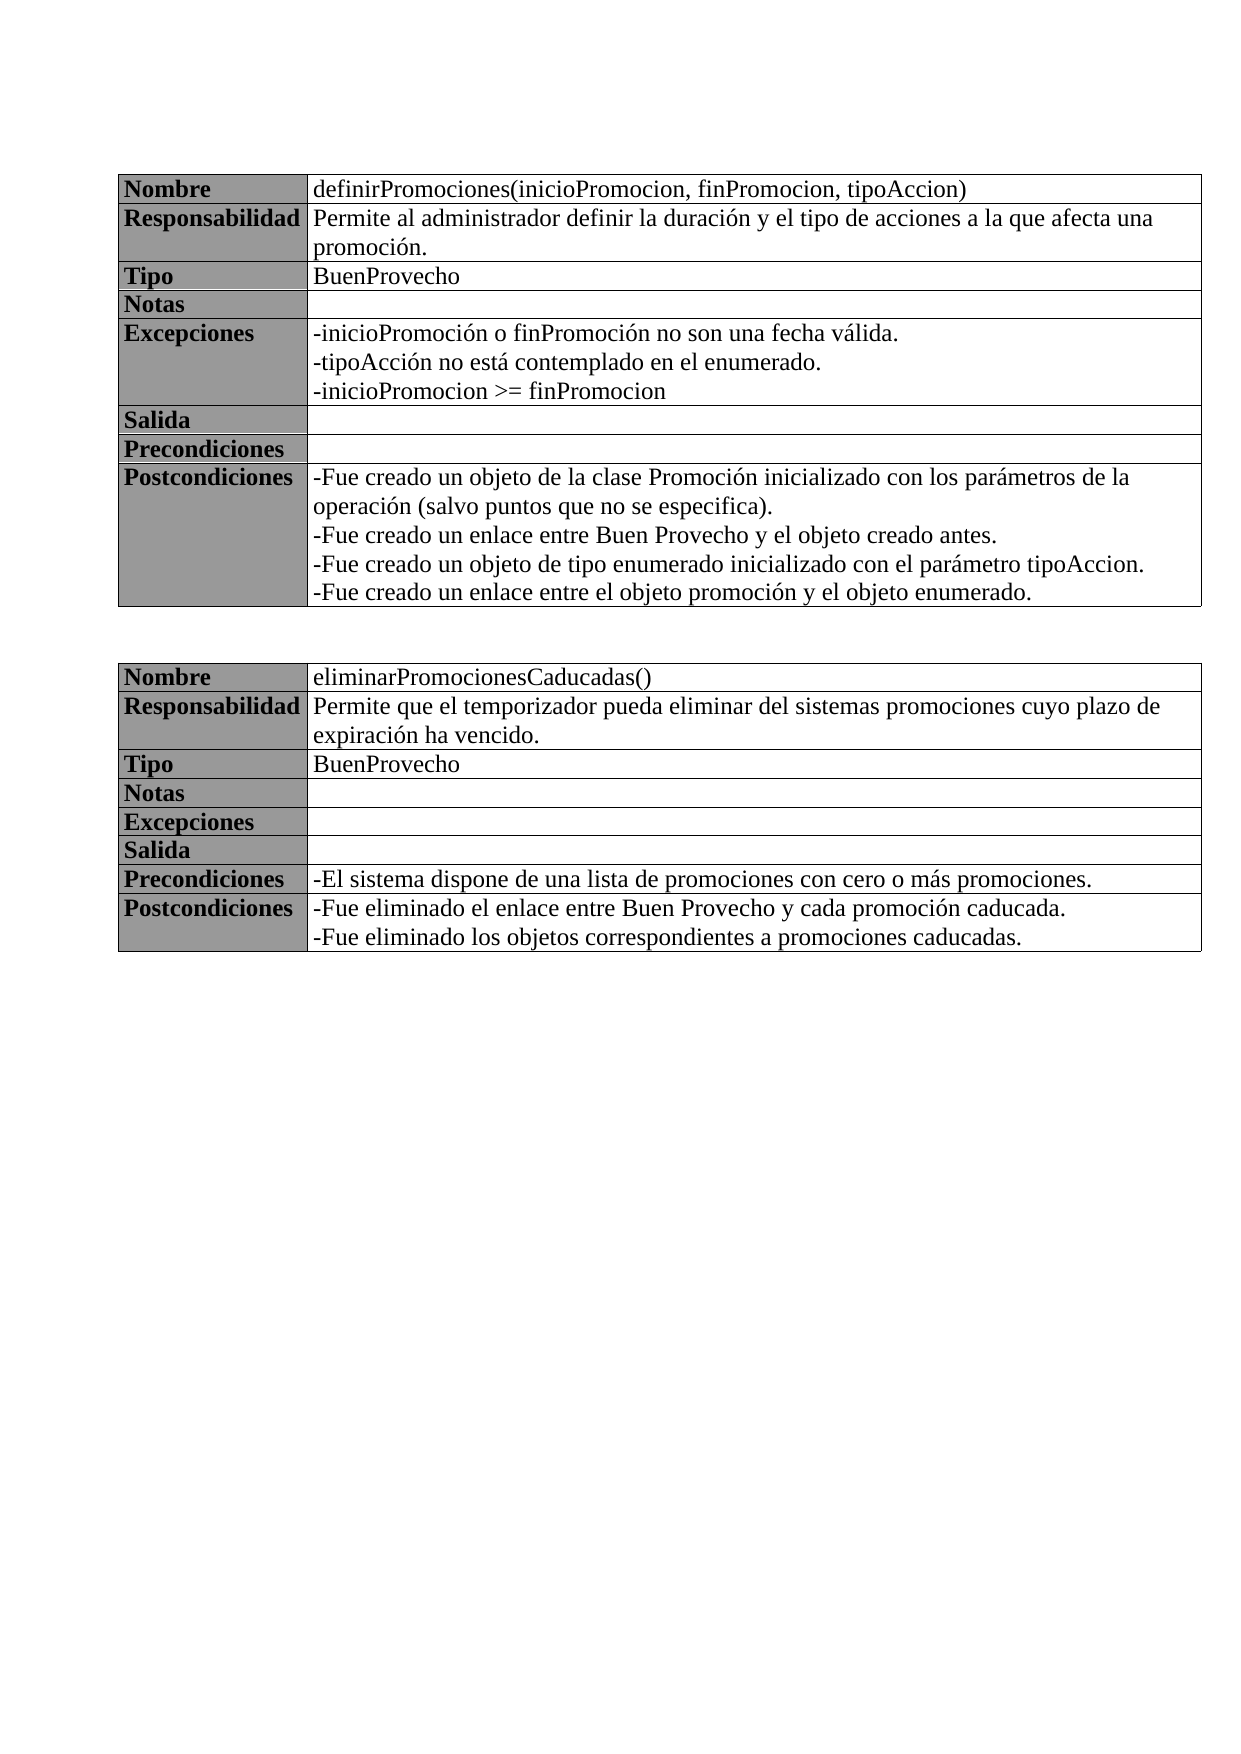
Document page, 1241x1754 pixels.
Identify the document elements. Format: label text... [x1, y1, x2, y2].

table_cell Permite al administrador definir la duración y el tipo de acciones a la que afecta una promoción. [308, 204, 1201, 261]
table_cell Precondiciones [119, 865, 307, 893]
table_cell Postcondiciones [119, 894, 307, 951]
table_cell Salida [119, 836, 307, 864]
table_cell -Fue creado un objeto de la clase Promoción inicializado con los parámetros de la operación (salvo puntos que no se especifica). -Fue creado un enlace entre Buen Provecho y el objeto creado antes. -Fue creado un objeto de tipo enumerado inicializado con el parámetro tipoAccion. -Fue creado un enlace entre el objeto promoción y el objeto enumerado. [308, 464, 1201, 606]
table_cell [308, 435, 1201, 462]
table_cell Notas [119, 291, 307, 318]
table_cell Notas [119, 779, 307, 807]
table_cell [308, 291, 1201, 318]
table_cell BuenProvecho [308, 750, 1201, 778]
table_header definirPromociones(inicioPromocion, finPromocion, tipoAccion) [308, 175, 1201, 203]
table_cell Precondiciones [119, 435, 307, 462]
table_cell Tipo [119, 262, 307, 289]
table_cell BuenProvecho [308, 262, 1201, 289]
table_cell -El sistema dispone de una lista de promociones con cero o más promociones. [308, 865, 1201, 893]
table_header eliminarPromocionesCaducadas() [308, 664, 1201, 691]
table_cell Excepciones [119, 808, 307, 835]
table_cell [308, 406, 1201, 433]
table_cell -inicioPromoción o finPromoción no son una fecha válida. -tipoAcción no está contemplado en el enumerado. -inicioPromocion >= finPromocion [308, 319, 1201, 405]
table_cell Salida [119, 406, 307, 433]
table_cell Responsabilidad [119, 692, 307, 749]
table_cell Tipo [119, 750, 307, 778]
table_cell Permite que el temporizador pueda eliminar del sistemas promociones cuyo plazo de expiración ha vencido. [308, 692, 1201, 749]
table_cell Responsabilidad [119, 204, 307, 261]
table_cell [308, 836, 1201, 864]
table_cell Postcondiciones [119, 464, 307, 606]
table_cell -Fue eliminado el enlace entre Buen Provecho y cada promoción caducada. -Fue eliminado los objetos correspondientes a promociones caducadas. [308, 894, 1201, 951]
table_header Nombre [119, 175, 307, 203]
table_cell [308, 808, 1201, 835]
table_header Nombre [119, 664, 307, 691]
table_cell Excepciones [119, 319, 307, 405]
table_cell [308, 779, 1201, 807]
